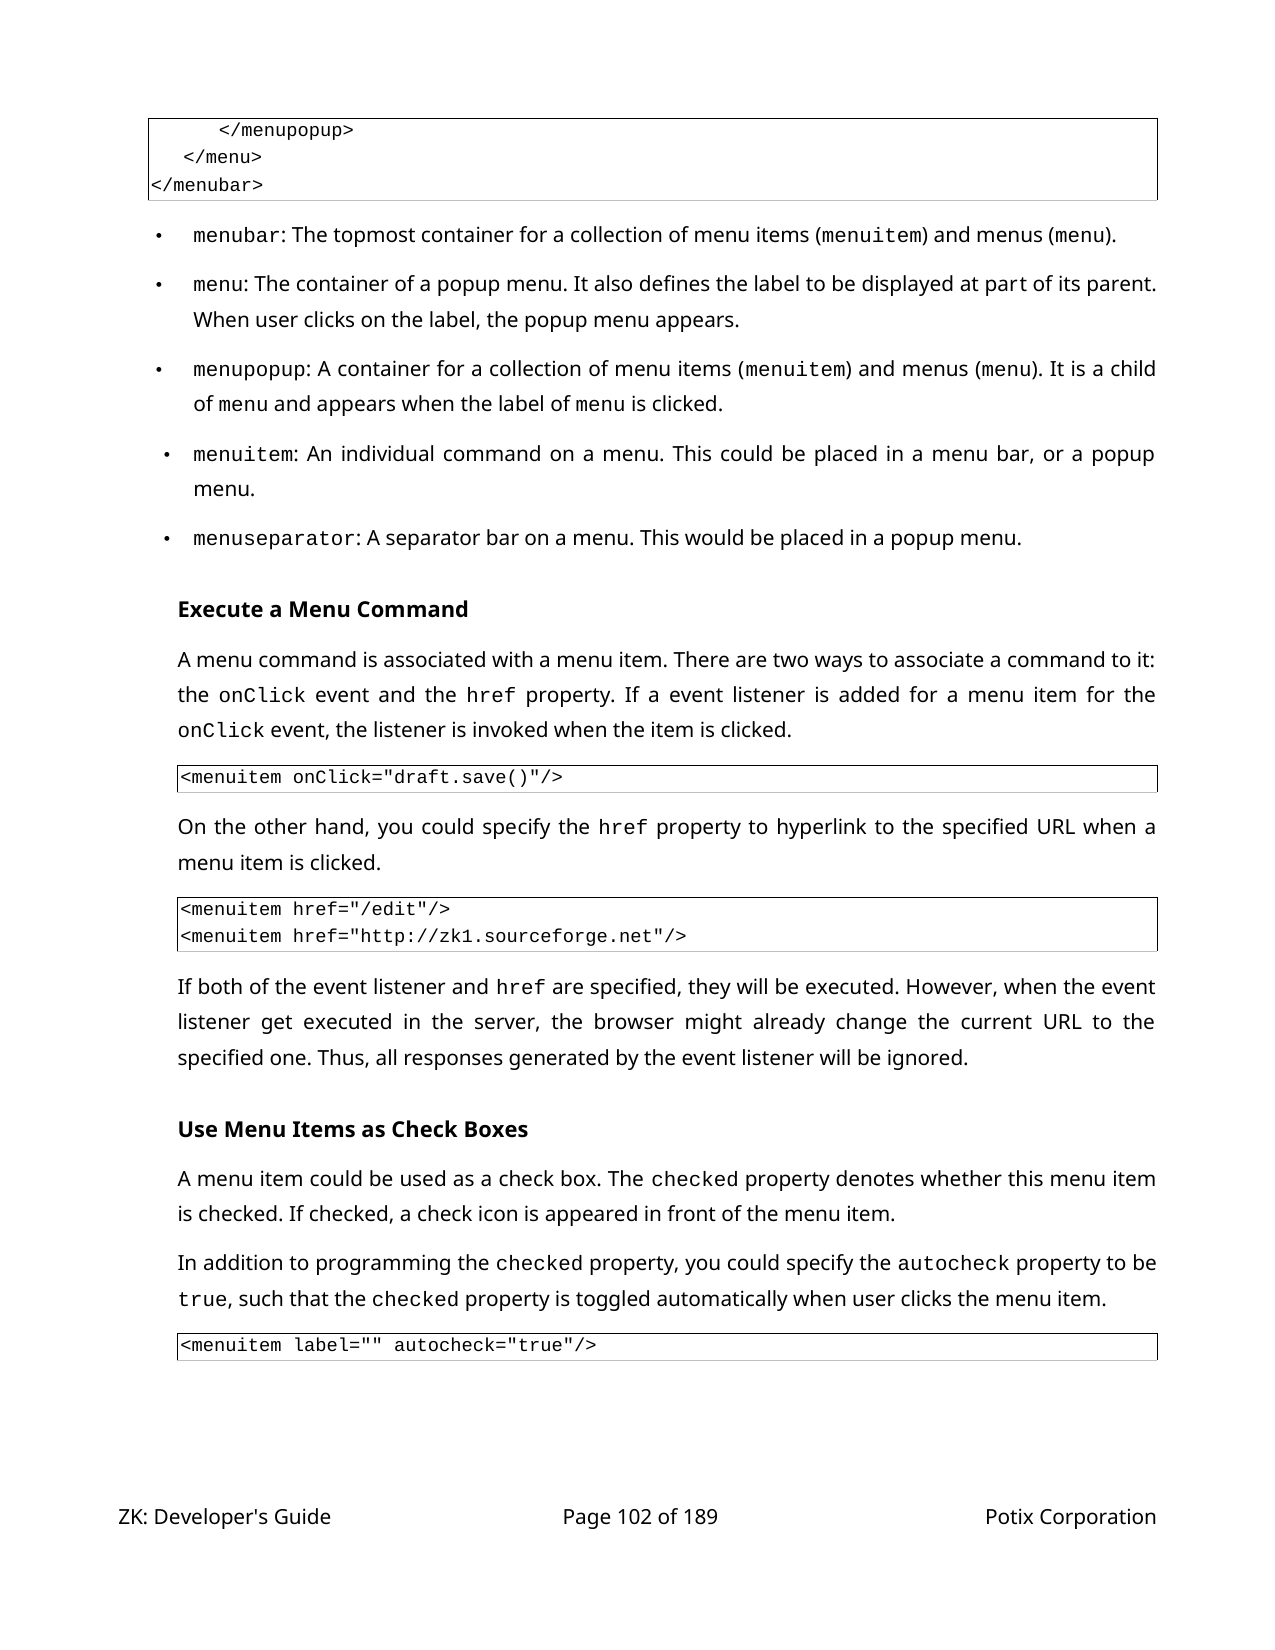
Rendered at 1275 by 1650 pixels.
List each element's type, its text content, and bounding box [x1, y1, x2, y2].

text </menupopup> [149, 119, 1157, 142]
list menuseparator: A separator bar on a menu. This would be placed in a popup menu. [164, 523, 1157, 552]
text <menuitem label="" autocheck="true"/> [178, 1334, 1157, 1360]
text </menubar> [149, 172, 1157, 200]
list menubar: The topmost container for a collection of menu items (menuitem) and menus (menu). [156, 220, 1157, 249]
subtitle Execute a Menu Command [177, 594, 1157, 624]
text <menuitem href="http://zk1.sourceforge.net"/> [178, 924, 1157, 951]
text A menu command is associated with a menu item. There are two ways to associate a command to it: the onClick event and the href property. If a event listener is added for a menu item for the onClick event, the listener is invoked when the item is clicked. [177, 645, 1157, 744]
text <menuitem href="/edit"/> [178, 898, 1157, 921]
text If both of the event listener and href are specified, they will be executed. However, when the event listener get executed in the server, the browser might already change the current URL to the specified one. Thus, all responses generated by the event listener will be ignored. [177, 972, 1157, 1071]
text <menuitem onClick="draft.save()"/> [178, 766, 1157, 792]
list menupopup: A container for a collection of menu items (menuitem) and menus (menu). It is a child of menu and appears when the label of menu is clicked. [156, 354, 1157, 418]
list menuitem: An individual command on a menu. This could be placed in a menu bar, or a popup menu. [164, 439, 1157, 502]
text </menu> [149, 145, 1157, 169]
text In addition to programming the checked property, you could specify the autocheck property to be true, such that the checked property is toggled automatically when user clicks the menu item. [177, 1248, 1157, 1312]
subtitle Use Menu Items as Check Boxes [177, 1113, 1157, 1143]
text A menu item could be used as a check box. The checked property denotes whether this menu item is checked. If checked, a check icon is appeared in front of the menu item. [177, 1164, 1157, 1228]
list menu: The container of a popup menu. It also defines the label to be displayed at part of its parent. When user clicks on the label, the popup menu appears. [156, 269, 1157, 333]
text On the other hand, you could specify the href property to hyperlink to the specified URL when a menu item is clicked. [177, 812, 1157, 876]
